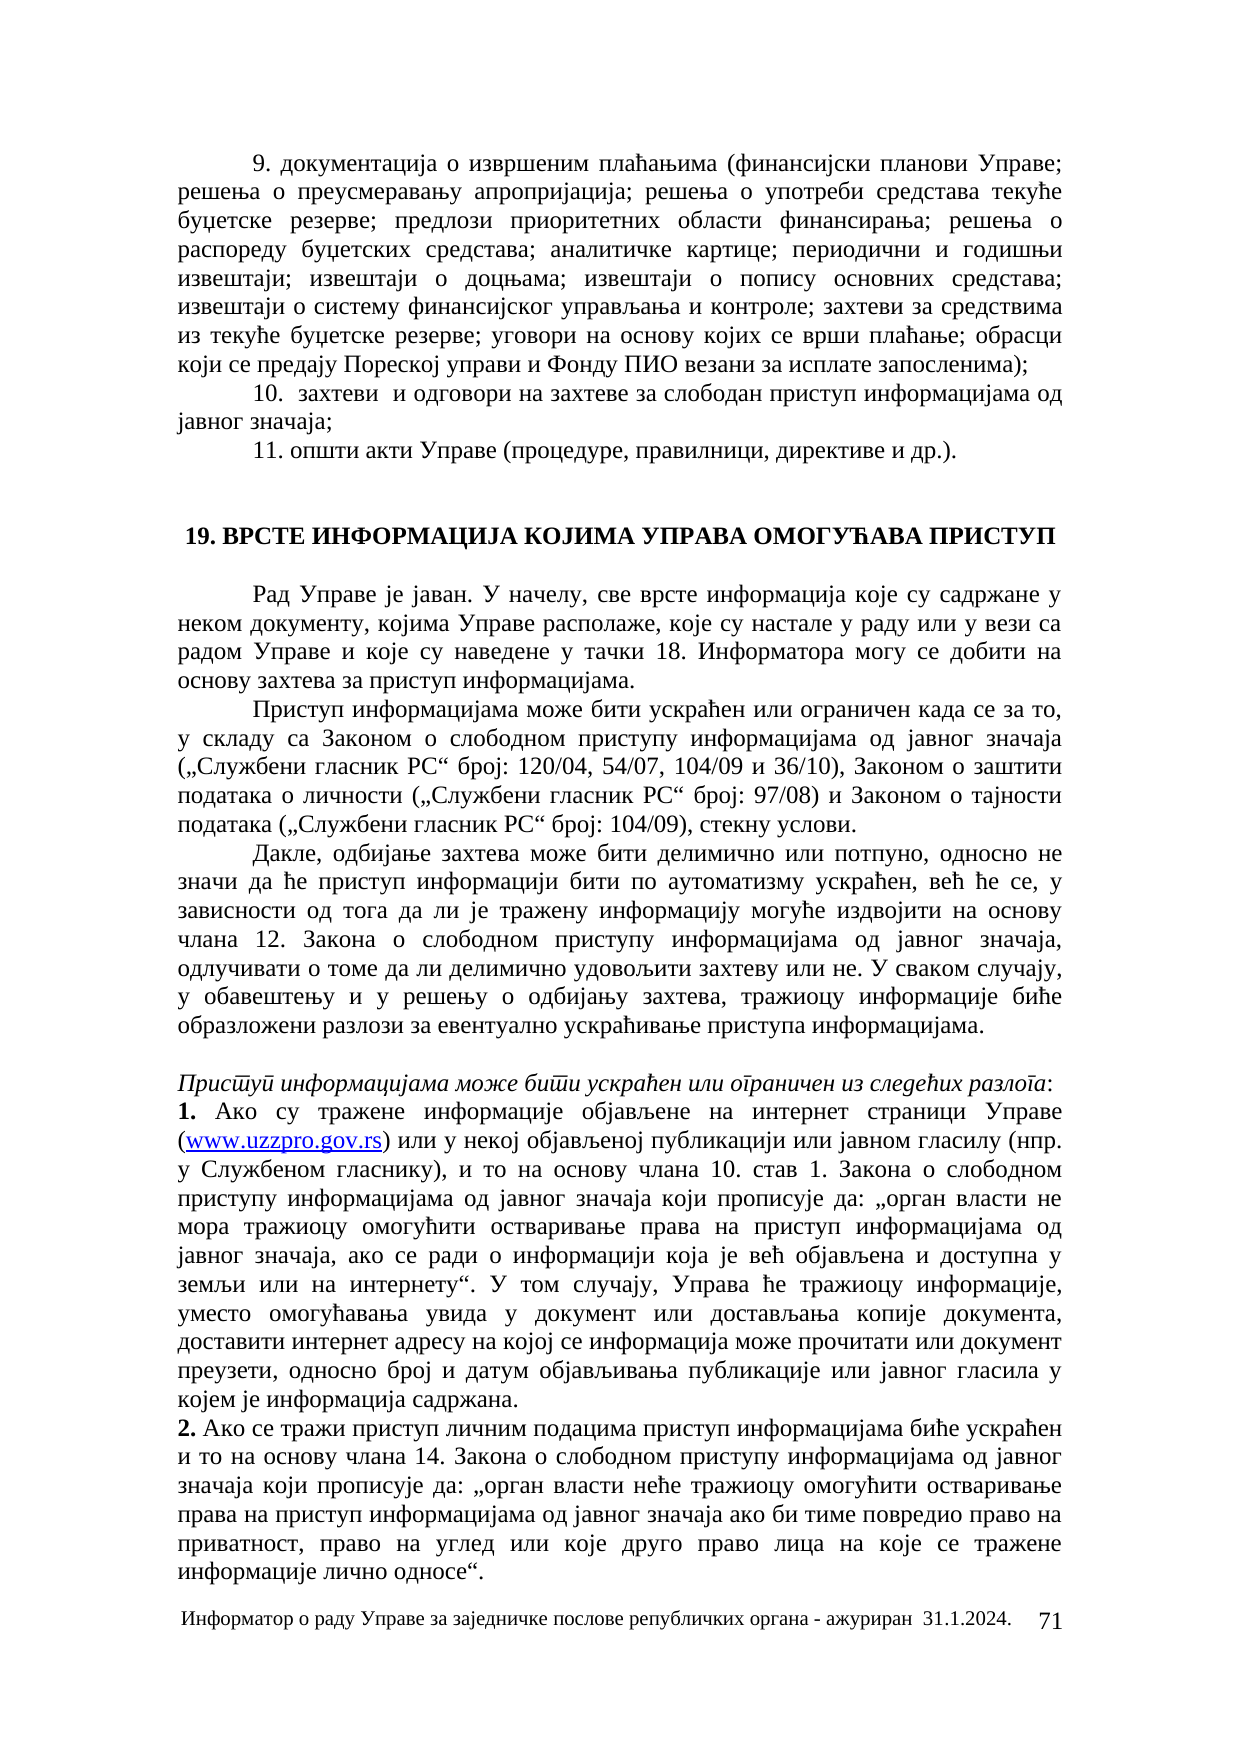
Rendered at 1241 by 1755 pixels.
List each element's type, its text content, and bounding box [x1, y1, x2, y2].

text 9. документација о извршеним плаћањима (финансијски планови Управе; решења о преусмеравању апропријација; решења о употреби средстава текуће буџетске резерве; предлози приоритетних области финансирања; решења о распореду буџетских средстава; аналитичке картице; периодични и годишњи извештаји; извештаји о доцњама; извештаји о попису основних средстава; извештаји о систему финансијског управљања и контроле; захтеви за средствима из текуће буџетске резерве; уговори на основу којих се врши плаћање; обрасци који се предају Пореској управи и Фонду ПИО везани за исплате запосленима); [177, 148, 1063, 378]
text 10. захтеви и одговори на захтеве за слободан приступ информацијама од јавног значаја; [177, 378, 1063, 435]
text 2. Ако се тражи приступ личним подацима приступ информацијама биће ускраћен и то на основу члана 14. Закона о слободном приступу информацијама од јавног значаја који прописује да: „орган власти неће тражиоцу омогућити остваривање права на приступ информацијама од јавног значаја ако би тиме повредио право на приватност, право на углед или које друго право лица на које се тражене информације лично односе“. [177, 1413, 1063, 1585]
subtitle 19. ВРСТЕ ИНФОРМАЦИЈА КОЈИМА УПРАВА ОМОГУЋАВА ПРИСТУП [177, 521, 1063, 550]
text 1. Ако су тражене информације објављене на интернет страници Управе (www.uzzpro.gov.rs) или у некој објављеној публикацији или јавном гласилу (нпр. у Службеном гласнику), и то на основу члана 10. став 1. Закона о слободном приступу информацијама од јавног значаја који прописује да: „орган власти не мора тражиоцу омогућити остваривање права на приступ информацијама од јавног значаја, ако се ради о информацији која је већ објављена и доступна у земљи или на интернету“. У том случају, Управа ће тражиоцу информације, уместо омогућавања увида у документ или достављања копије документа, доставити интернет адресу на којој се информација може прочитати или документ преузети, односно број и датум објављивања публикације или јавног гласила у којем је информација садржана. [177, 1096, 1063, 1413]
text Дакле, одбијање захтева може бити делимично или потпуно, односно не значи да ће приступ информацији бити по аутоматизму ускраћен, већ ће се, у зависности од тога да ли је тражену информацију могуће издвојити на основу члана 12. Закона о слободном приступу информацијама од јавног значаја, одлучивати о томе да ли делимично удовољити захтеву или не. У сваком случају, у обавештењу и у решењу о одбијању захтева, тражиоцу информације биће образложени разлози за евентуално ускраћивање приступа информацијама. [177, 838, 1063, 1039]
text Приступ информацијама може бити ускраћен или ограничен када се за то, у складу са Законом о слободном приступу информацијама од јавног значаја („Службени гласник РС“ број: 120/04, 54/07, 104/09 и 36/10), Законом о заштити података о личности („Службени гласник РС“ број: 97/08) и Законом о тајности података („Службени гласник РС“ број: 104/09), стекну услови. [177, 694, 1063, 838]
text 11. општи акти Управе (процедуре, правилници, директиве и др.). [177, 435, 1063, 464]
text Рад Управе је јаван. У начелу, све врсте информација које су садржане у неком документу, којима Управе располаже, које су настале у раду или у вези са радом Управе и које су наведене у тачки 18. Информатора могу се добити на основу захтева за приступ информацијама. [177, 579, 1063, 694]
text Приступ информацијама може бити ускраћен или ограничен из следећих разлога: [177, 1068, 1063, 1096]
